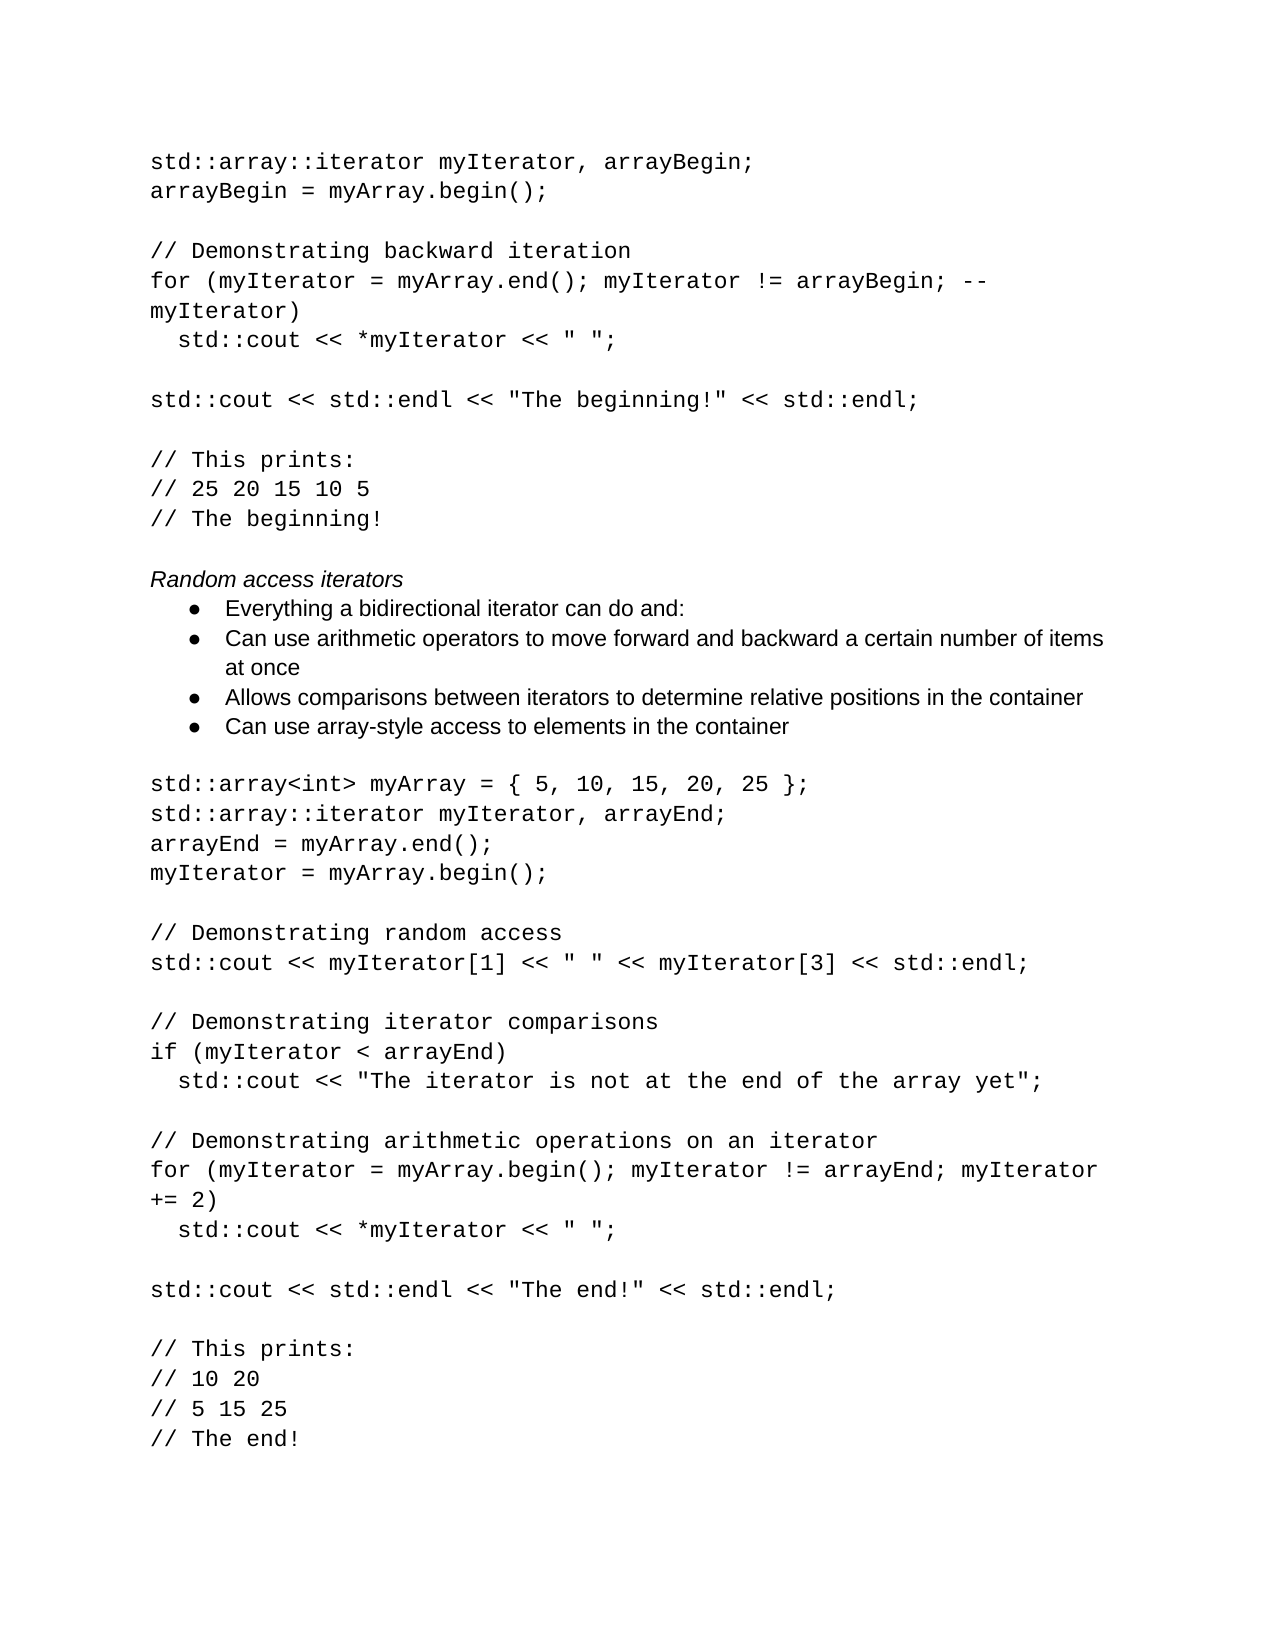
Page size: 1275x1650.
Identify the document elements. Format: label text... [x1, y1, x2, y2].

list Allows comparisons between iterators to determine relative positions in the container [187, 684, 1125, 710]
list Everything a bidirectional iterator can do and: [187, 596, 1125, 622]
text std::array::iterator myIterator, arrayBegin; [150, 150, 1125, 176]
text // Demonstrating backward iteration [150, 239, 1125, 265]
text for (myIterator = myArray.begin(); myIterator != arrayEnd; myIterator += 2) [150, 1159, 1125, 1214]
text // This prints: [150, 448, 1125, 474]
text // The end! [150, 1427, 1125, 1453]
text // Demonstrating iterator comparisons [150, 1010, 1125, 1036]
text // 5 15 25 [150, 1397, 1125, 1423]
text // 10 20 [150, 1367, 1125, 1393]
text std::array::iterator myIterator, arrayEnd; [150, 802, 1125, 828]
text // Demonstrating random access [150, 921, 1125, 947]
text std::cout << *myIterator << " "; [150, 329, 1125, 355]
text arrayBegin = myArray.begin(); [150, 180, 1125, 206]
text std::cout << std::endl << "The beginning!" << std::endl; [150, 388, 1125, 414]
list Can use arithmetic operators to move forward and backward a certain number of items at once [187, 625, 1125, 680]
text std::array<int> myArray = { 5, 10, 15, 20, 25 }; [150, 772, 1125, 798]
text // The beginning! [150, 507, 1125, 533]
text std::cout << *myIterator << " "; [150, 1218, 1125, 1244]
text std::cout << std::endl << "The end!" << std::endl; [150, 1278, 1125, 1304]
text // Demonstrating arithmetic operations on an iterator [150, 1129, 1125, 1155]
text for (myIterator = myArray.end(); myIterator != arrayBegin; --myIterator) [150, 269, 1125, 325]
text if (myIterator < arrayEnd) [150, 1040, 1125, 1066]
text Random access iterators [150, 567, 1125, 592]
text std::cout << "The iterator is not at the end of the array yet"; [150, 1070, 1125, 1096]
text myIterator = myArray.begin(); [150, 862, 1125, 888]
text // 25 20 15 10 5 [150, 478, 1125, 504]
text std::cout << myIterator[1] << " " << myIterator[3] << std::endl; [150, 951, 1125, 977]
list Can use array-style access to elements in the container [187, 713, 1125, 739]
text arrayEnd = myArray.end(); [150, 832, 1125, 858]
text // This prints: [150, 1337, 1125, 1363]
